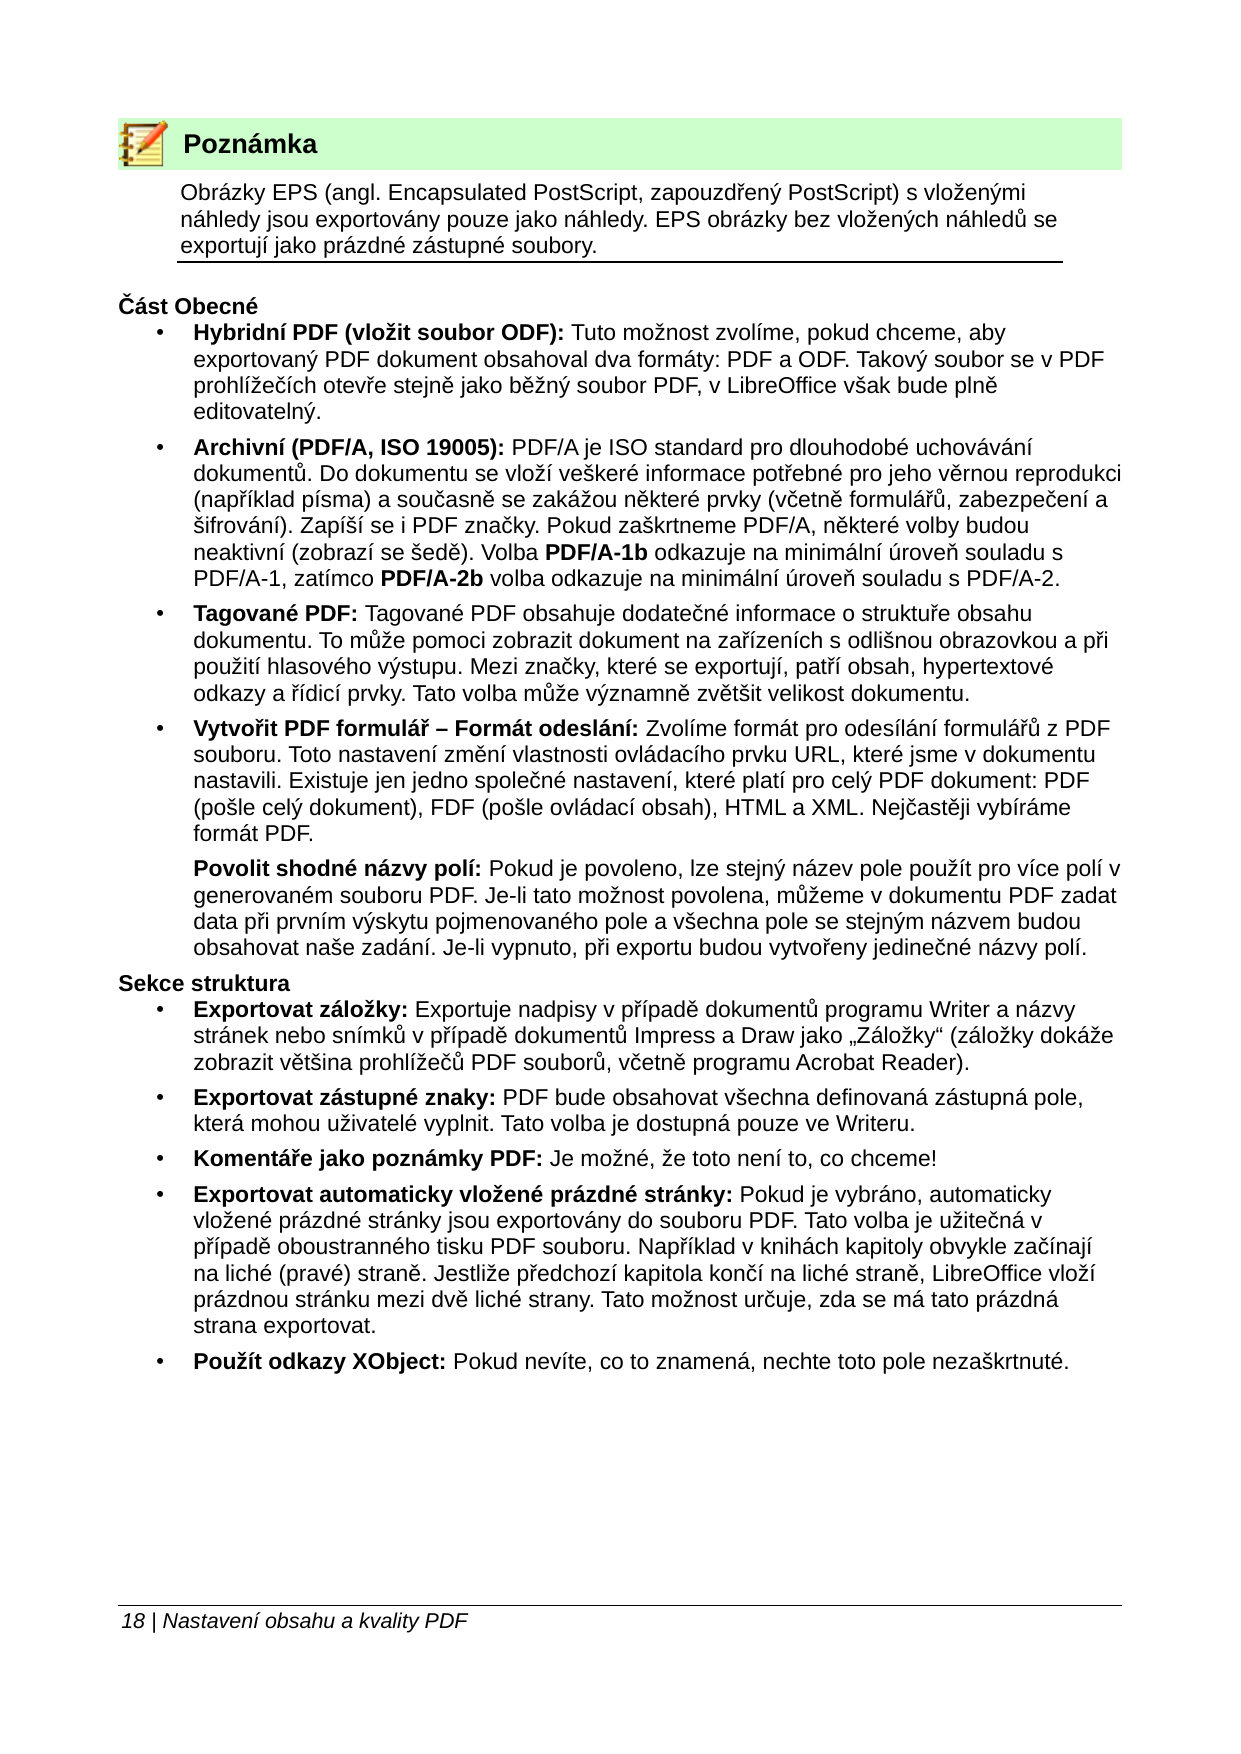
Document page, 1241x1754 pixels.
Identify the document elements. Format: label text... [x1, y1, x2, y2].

list Archivní (PDF/A, ISO 19005): PDF/A je ISO standard pro dlouhodobé uchovávání dokumentů. Do dokumentu se vloží veškeré informace potřebné pro jeho věrnou reprodukci (například písma) a současně se zakážou některé prvky (včetně formulářů, zabezpečení a šifrování). Zapíší se i PDF značky. Pokud zaškrtneme PDF/A, některé volby budou neaktivní (zobrazí se šedě). Volba PDF/A-1b odkazuje na minimální úroveň souladu s PDF/A-1, zatímco PDF/A-2b volba odkazuje na minimální úroveň souladu s PDF/A-2. [156, 433, 1122, 592]
picture [119, 119, 170, 170]
text Část Obecné [118, 293, 1122, 319]
list Použít odkazy XObject: Pokud nevíte, co to znamená, nechte toto pole nezaškrtnuté. [156, 1348, 1122, 1374]
list Hybridní PDF (vložit soubor ODF): Tuto možnost zvolíme, pokud chceme, aby exportovaný PDF dokument obsahoval dva formáty: PDF a ODF. Takový soubor se v PDF prohlížečích otevře stejně jako běžný soubor PDF, v LibreOffice však bude plně editovatelný. [156, 319, 1122, 424]
list Exportovat záložky: Exportuje nadpisy v případě dokumentů programu Writer a názvy stránek nebo snímků v případě dokumentů Impress a Draw jako „Záložky“ (záložky dokáže zobrazit většina prohlížečů PDF souborů, včetně programu Acrobat Reader). [156, 996, 1122, 1075]
list Komentáře jako poznámky PDF: Je možné, že toto není to, co chceme! [156, 1145, 1122, 1172]
list Tagované PDF: Tagované PDF obsahuje dodatečné informace o struktuře obsahu dokumentu. To může pomoci zobrazit dokument na zařízeních s odlišnou obrazovkou a při použití hlasového výstupu. Mezi značky, které se exportují, patří obsah, hypertextové odkazy a řídicí prvky. Tato volba může významně zvětšit velikost dokumentu. [156, 600, 1122, 706]
text Obrázky EPS (angl. Encapsulated PostScript, zapouzdřený PostScript) s vloženými náhledy jsou exportovány pouze jako náhledy. EPS obrázky bez vložených náhledů se exportují jako prázdné zástupné soubory. [177, 176, 1063, 261]
subtitle Poznámka [118, 118, 1122, 170]
text Sekce struktura [118, 969, 1122, 996]
list Exportovat zástupné znaky: PDF bude obsahovat všechna definovaná zástupná pole, která mohou uživatelé vyplnit. Tato volba je dostupná pouze ve Writeru. [156, 1084, 1122, 1137]
list Exportovat automaticky vložené prázdné stránky: Pokud je vybráno, automaticky vložené prázdné stránky jsou exportovány do souboru PDF. Tato volba je užitečná v případě oboustranného tisku PDF souboru. Například v knihách kapitoly obvykle začínají na liché (pravé) straně. Jestliže předchozí kapitola končí na liché straně, LibreOffice vloží prázdnou stránku mezi dvě liché strany. Tato možnost určuje, zda se má tato prázdná strana exportovat. [156, 1181, 1122, 1339]
list Vytvořit PDF formulář – Formát odeslání: Zvolíme formát pro odesílání formulářů z PDF souboru. Toto nastavení změní vlastnosti ovládacího prvku URL, které jsme v dokumentu nastavili. Existuje jen jedno společné nastavení, které platí pro celý PDF dokument: PDF (pošle celý dokument), FDF (pošle ovládací obsah), HTML a XML. Nejčastěji vybíráme formát PDF. [156, 715, 1122, 846]
list Povolit shodné názvy polí: Pokud je povoleno, lze stejný název pole použít pro více polí v generovaném souboru PDF. Je-li tato možnost povolena, můžeme v dokumentu PDF zadat data při prvním výskytu pojmenovaného pole a všechna pole se stejným názvem budou obsahovat naše zadání. Je-li vypnuto, při exportu budou vytvořeny jedinečné názvy polí. [156, 855, 1122, 961]
